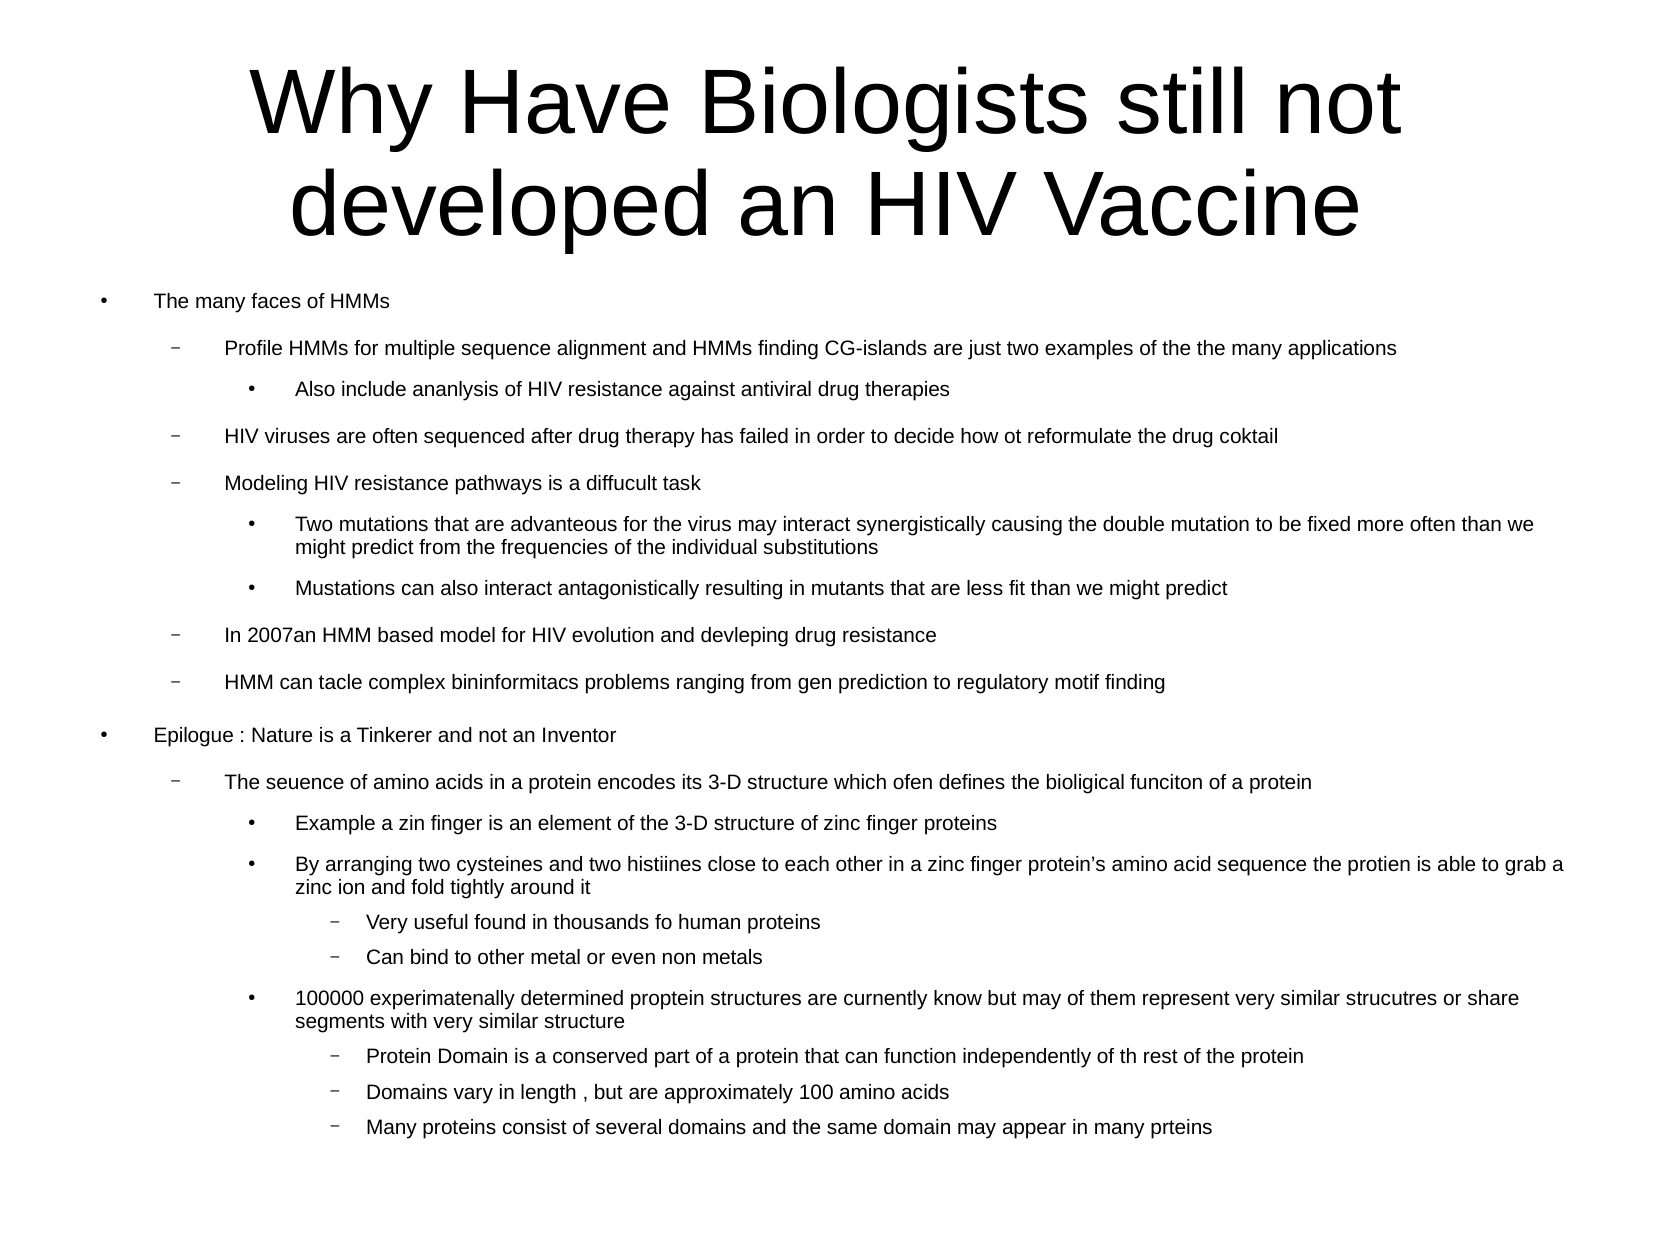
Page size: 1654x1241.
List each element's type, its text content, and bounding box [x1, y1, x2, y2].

title Why Have Biologists still not developed an HIV Vaccine [82, 49, 1571, 257]
list The many faces of HMMs Profile HMMs for multiple sequence alignment and HMMs finding CG-islands are just two examples of the the many applications Also include ananlysis of HIV resistance against antiviral drug therapies HIV viruses are often sequenced after drug therapy has failed in order to decide how ot reformulate the drug coktail Modeling HIV resistance pathways is a diffucult task Two mutations that are advanteous for the virus may interact synergistically causing the double mutation to be fixed more often than we might predict from the frequencies of the individual substitutions Mustations can also interact antagonistically resulting in mutants that are less fit than we might predict In 2007an HMM based model for HIV evolution and devleping drug resistance HMM can tacle complex bininformitacs problems ranging from gen prediction to regulatory motif finding Epilogue : Nature is a Tinkerer and not an Inventor The seuence of amino acids in a protein encodes its 3-D structure which ofen defines the bioligical funciton of a protein Example a zin finger is an element of the 3-D structure of zinc finger proteins By arranging two cysteines and two histiines close to each other in a zinc finger protein’s amino acid sequence the protien is able to grab a zinc ion and fold tightly around it Very useful found in thousands fo human proteins Can bind to other metal or even non metals 100000 experimatenally determined proptein structures are curnently know but may of them represent very similar strucutres or share segments with very similar structure Protein Domain is a conserved part of a protein that can function independently of th rest of the protein Domains vary in length , but are approximately 100 amino acids Many proteins consist of several domains and the same domain may appear in many prteins [82, 290, 1571, 1205]
